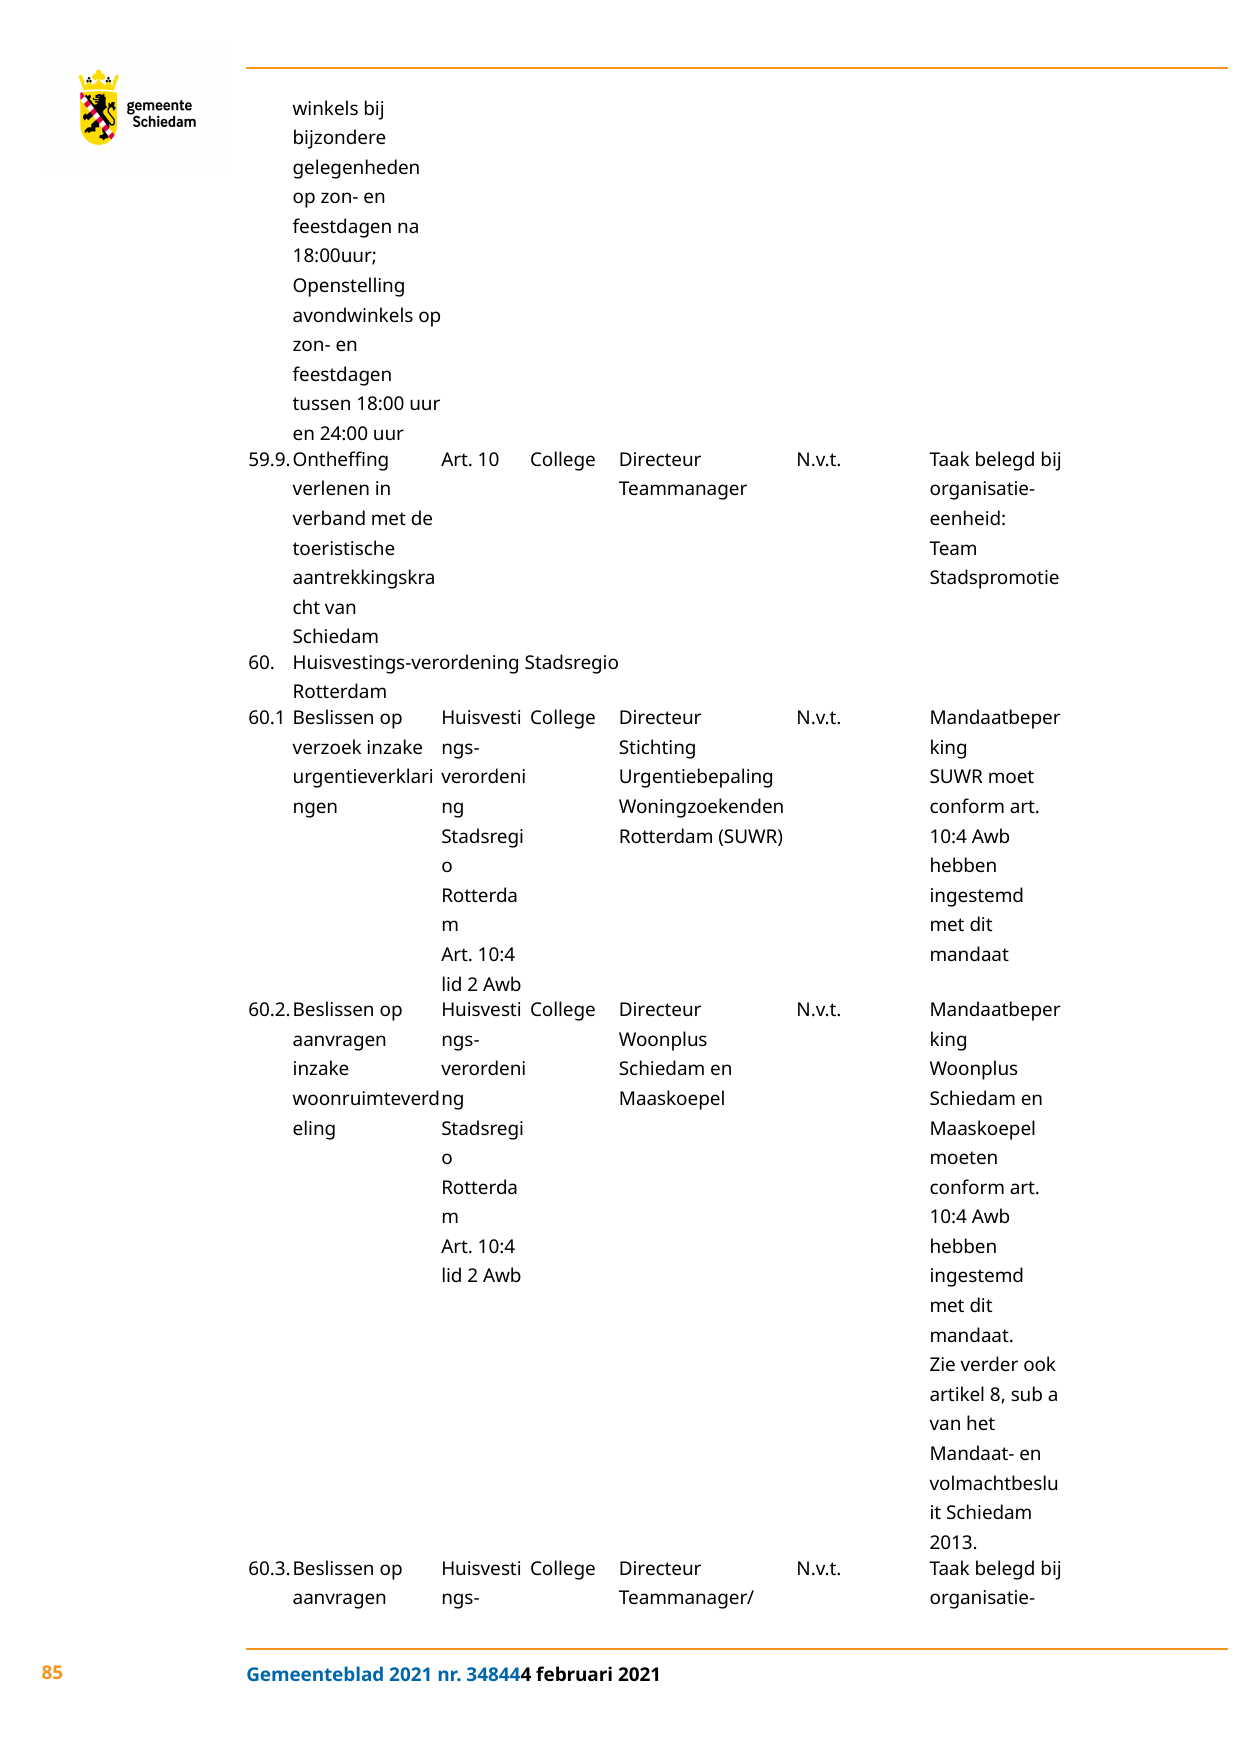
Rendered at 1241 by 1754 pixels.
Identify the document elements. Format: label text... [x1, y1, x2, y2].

table_cell Taak belegd bij organisatie- [929, 1555, 1063, 1610]
table_cell N.v.t. [796, 1555, 929, 1610]
table_cell College [530, 1555, 619, 1610]
table_cell [441, 95, 530, 446]
table_cell [530, 95, 619, 446]
table_cell College [530, 996, 619, 1555]
table_cell N.v.t. [796, 705, 929, 996]
table_cell College [530, 705, 619, 996]
table_cell Mandaatbeperking SUWR moet conform art. 10:4 Awb hebben ingestemd met dit mandaat [929, 705, 1063, 996]
table_cell Ontheffing verlenen in verband met de toeristische aantrekkingskracht van Schiedam [293, 446, 441, 649]
table_cell Beslissen op verzoek inzake urgentieverklaringen [293, 705, 441, 996]
table_cell Directeur Woonplus Schiedam en Maaskoepel [619, 996, 796, 1555]
table_cell Directeur Stichting Urgentiebepaling Woningzoekenden Rotterdam (SUWR) [619, 705, 796, 996]
table_cell Beslissen op aanvragen inzake woonruimteverdeling [293, 996, 441, 1555]
table_cell [841, 649, 974, 704]
table_cell Huisvestings-verordening Stadsregio Rotterdam Art. 10:4 lid 2 Awb [441, 996, 530, 1555]
table_cell [619, 95, 796, 446]
table_cell [663, 649, 707, 704]
table_cell 60. [248, 649, 292, 704]
table_cell Taak belegd bij organisatie-eenheid: Team Stadspromotie [929, 446, 1063, 649]
table_cell N.v.t. [796, 446, 929, 649]
picture [41, 47, 231, 172]
table_cell [929, 95, 1063, 446]
table_cell [248, 95, 292, 446]
table_cell 60.2. [248, 996, 292, 1555]
table_cell Mandaatbeperking Woonplus Schiedam en Maaskoepel moeten conform art. 10:4 Awb hebben ingestemd met dit mandaat. Zie verder ook artikel 8, sub a van het Mandaat- en volmachtbesluit Schiedam 2013. [929, 996, 1063, 1555]
table_cell Art. 10 [441, 446, 530, 649]
table_cell 60.3. [248, 1555, 292, 1610]
table_cell Beslissen op aanvragen [293, 1555, 441, 1610]
table_cell winkels bij bijzondere gelegenheden op zon- en feestdagen na 18:00uur; Openstelling avondwinkels op zon- en feestdagen tussen 18:00 uur en 24:00 uur [293, 95, 441, 446]
table_cell College [530, 446, 619, 649]
table_cell Directeur Teammanager [619, 446, 796, 649]
table_cell Directeur Teammanager/ [619, 1555, 796, 1610]
table_cell Huisvestings-verordening Stadsregio Rotterdam [293, 649, 663, 704]
table_cell [974, 649, 1107, 704]
table_cell 59.9. [248, 446, 292, 649]
table_cell [708, 649, 841, 704]
table_cell N.v.t. [796, 996, 929, 1555]
table_cell Huisvestings- [441, 1555, 530, 1610]
table_cell [796, 95, 929, 446]
table_cell 60.1 [248, 705, 292, 996]
table_cell Huisvestings-verordening Stadsregio Rotterdam Art. 10:4 lid 2 Awb [441, 705, 530, 996]
